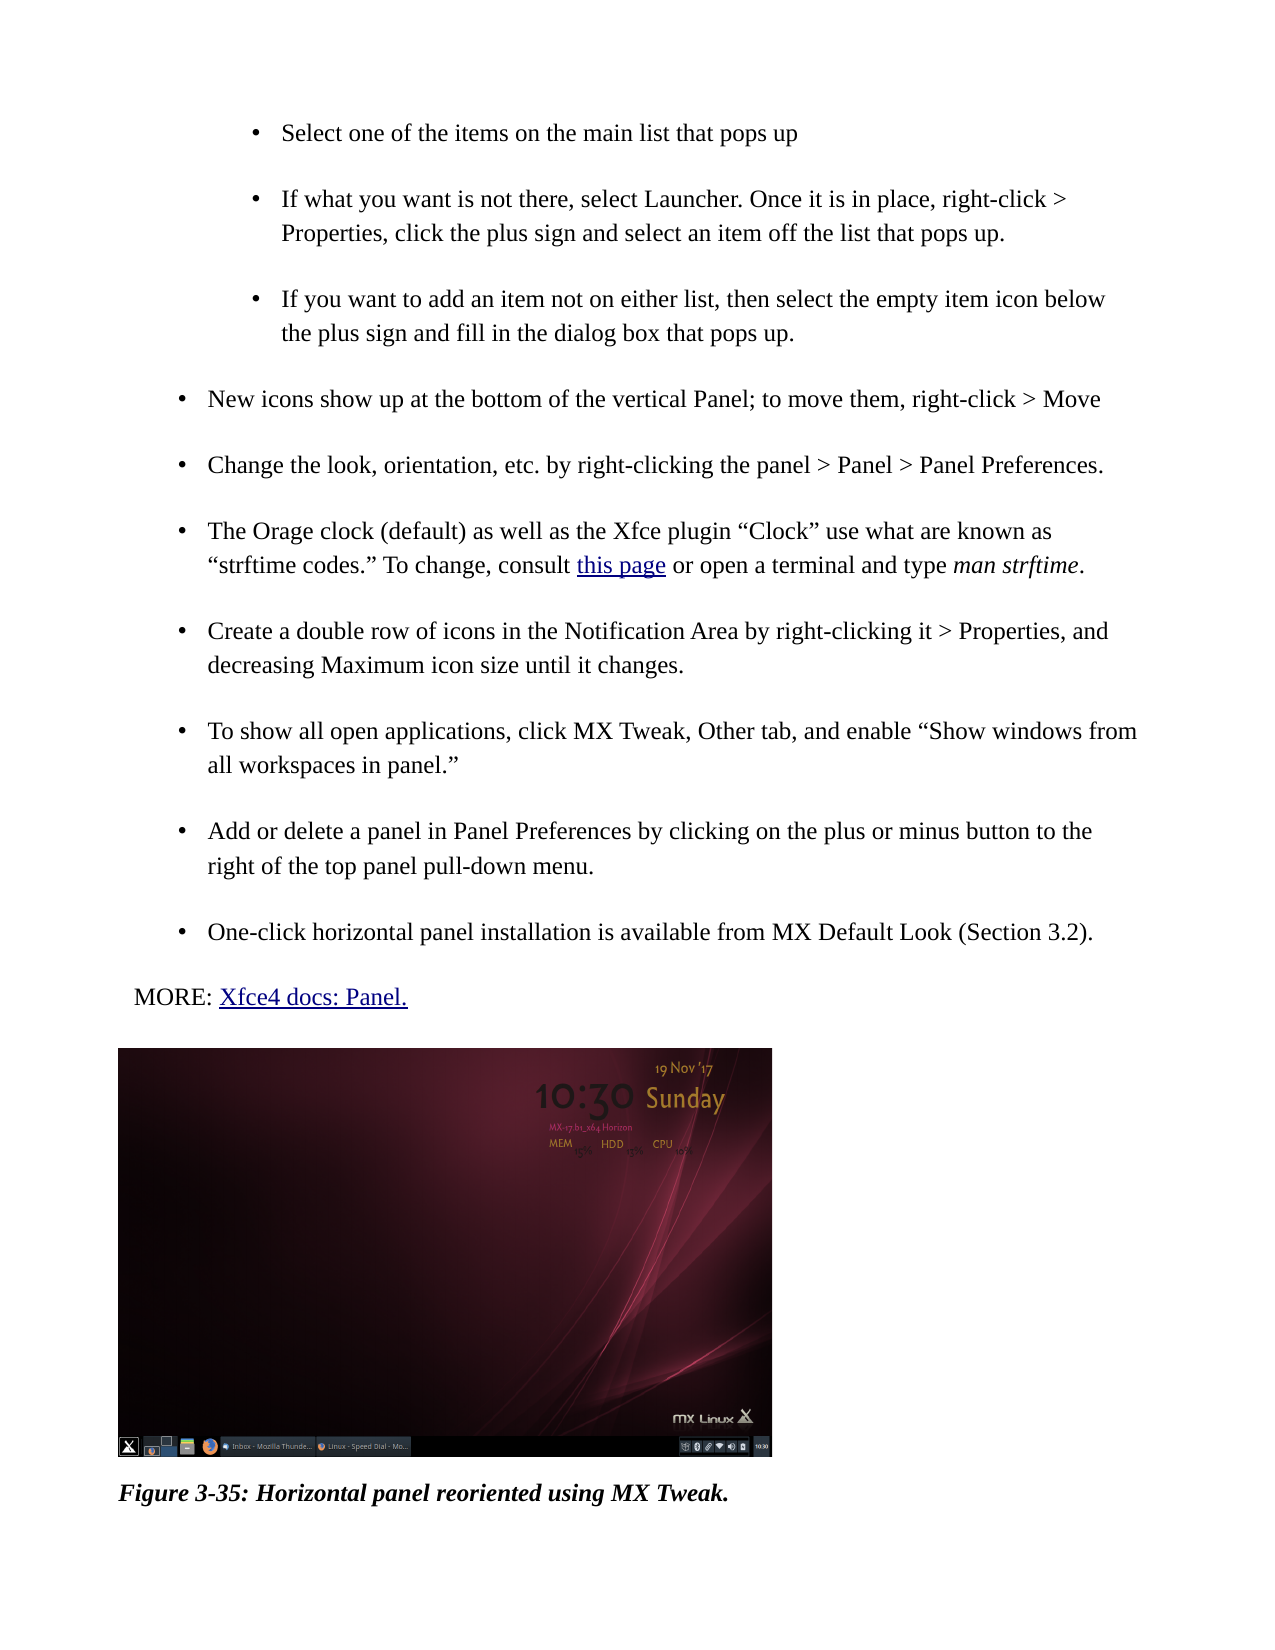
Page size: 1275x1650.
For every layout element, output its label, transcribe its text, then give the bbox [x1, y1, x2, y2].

list Change the look, orientation, etc. by right-clicking the panel > Panel > Panel Preferences. [178, 450, 1141, 479]
list New icons show up at the bottom of the vertical Panel; to move them, right-click > Move [178, 384, 1141, 413]
list Create a double row of icons in the Notification Area by right-clicking it > Properties, and decreasing Maximum icon size until it changes. [178, 616, 1141, 679]
list To show all open applications, click MX Tweak, Other tab, and enable “Show windows from all workspaces in panel.” [178, 716, 1141, 779]
list If you want to add an item not on either list, then select the empty item icon below the plus sign and fill in the dialog box that pops up. [252, 284, 1141, 347]
picture [118, 1048, 773, 1457]
list The Orage clock (default) as well as the Xfce plugin “Clock” use what are known as “strftime codes.” To change, consult this page or open a terminal and type man strftime. [178, 516, 1141, 579]
text MORE: Xfce4 docs: Panel. [134, 982, 1141, 1011]
list Select one of the items on the main list that pops up [252, 118, 1141, 147]
list Add or delete a panel in Panel Preferences by clicking on the plus or minus button to the right of the top panel pull-down menu. [178, 816, 1141, 879]
text Figure 3-35: Horizontal panel reoriented using MX Tweak. [118, 1478, 1157, 1507]
list One-click horizontal panel installation is available from MX Default Look (Section 3.2). [178, 917, 1141, 945]
list If what you want is not there, select Launcher. Once it is in place, right-click > Properties, click the plus sign and select an item off the list that pops up. [252, 184, 1141, 247]
